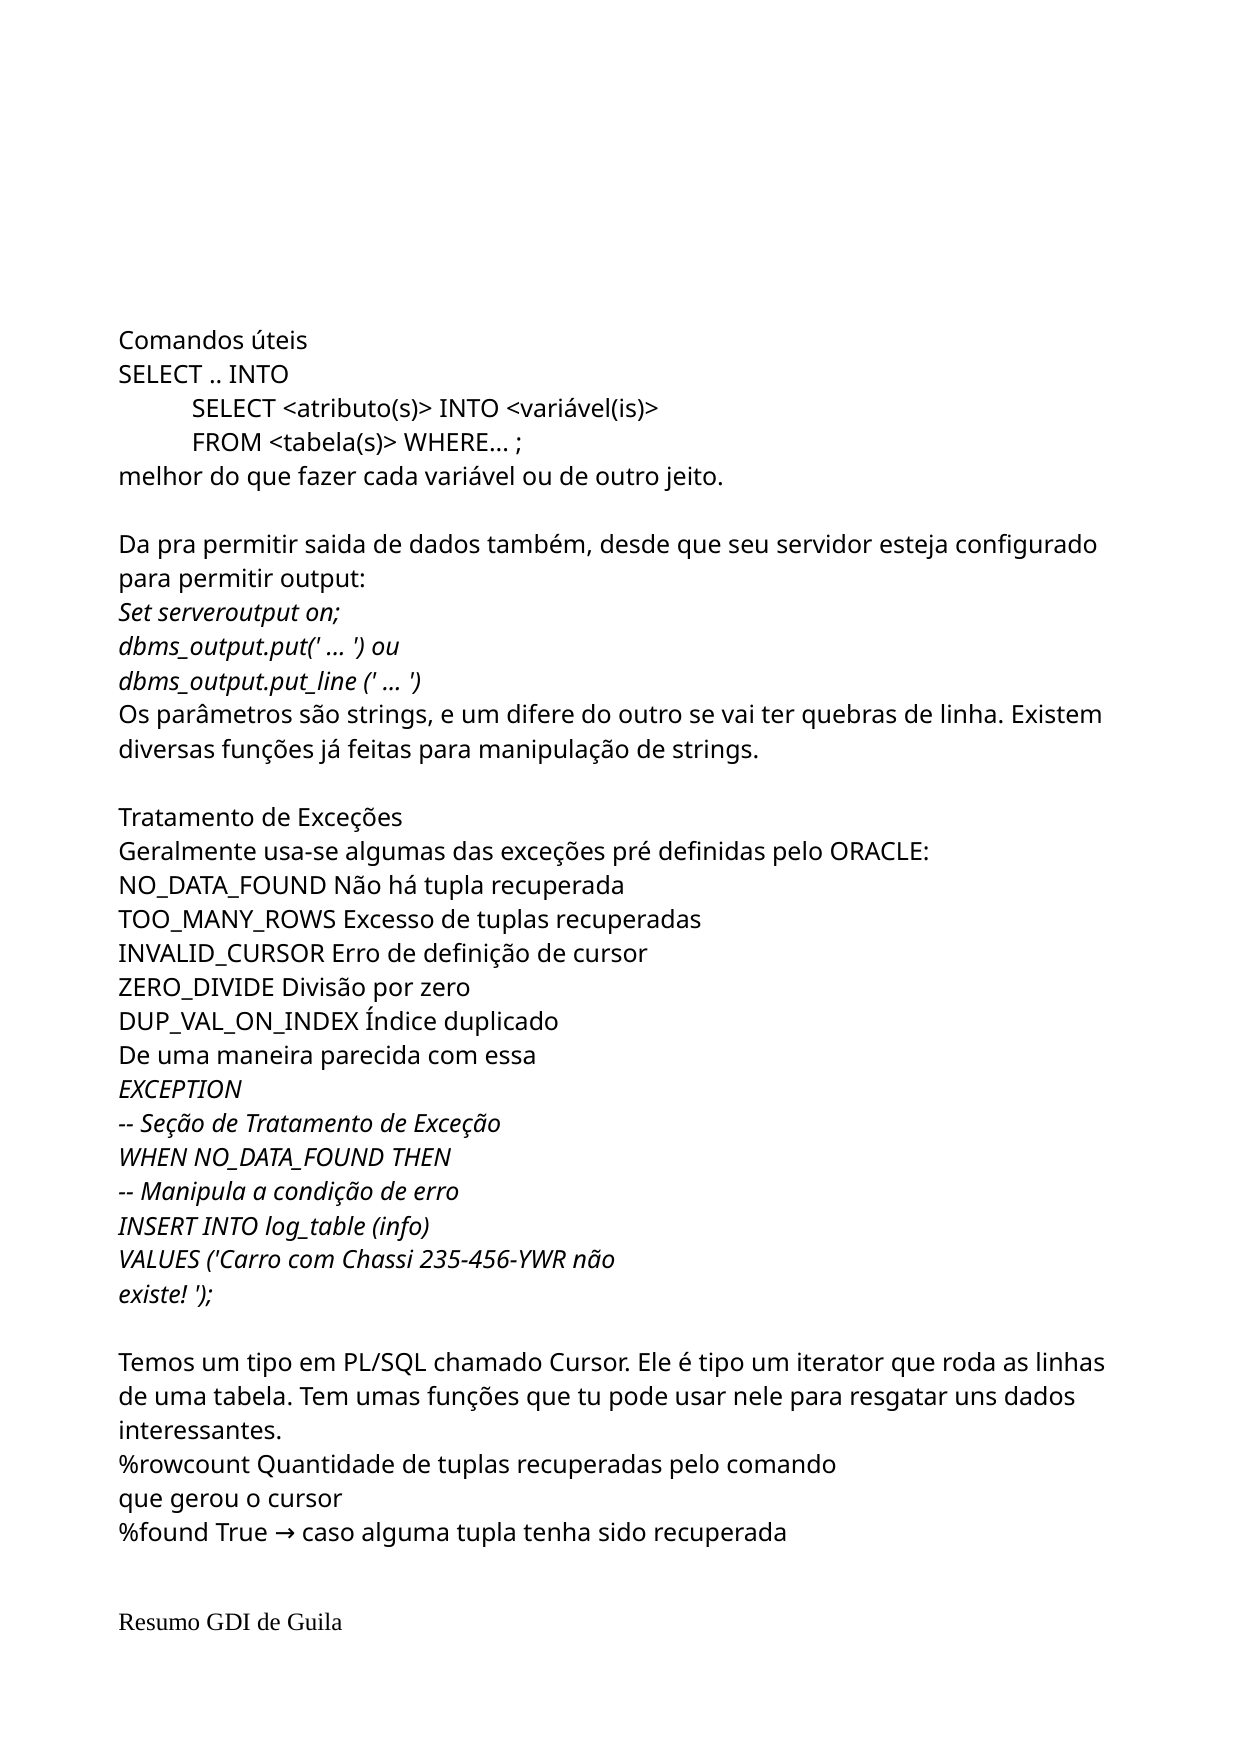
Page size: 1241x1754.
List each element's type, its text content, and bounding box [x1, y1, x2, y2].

text Geralmente usa-se algumas das exceções pré definidas pelo ORACLE: [118, 833, 1122, 867]
text NO_DATA_FOUND Não há tupla recuperada [118, 867, 1122, 902]
text Set serveroutput on; [118, 595, 1122, 629]
text De uma maneira parecida com essa [118, 1038, 1122, 1072]
text TOO_MANY_ROWS Excesso de tuplas recuperadas [118, 902, 1122, 936]
text SELECT .. INTO [118, 357, 1122, 391]
text FROM <tabela(s)> WHERE... ; [118, 425, 1122, 459]
text %rowcount Quantidade de tuplas recuperadas pelo comando [118, 1447, 1122, 1481]
text existe! '); [118, 1276, 1122, 1310]
text SELECT <atributo(s)> INTO <variável(is)> [118, 391, 1122, 425]
text Os parâmetros são strings, e um difere do outro se vai ter quebras de linha. Existem diversas funções já feitas para manipulação de strings. [118, 697, 1122, 765]
text INSERT INTO log_table (info) [118, 1208, 1122, 1242]
text -- Seção de Tratamento de Exceção [118, 1106, 1122, 1140]
text ZERO_DIVIDE Divisão por zero [118, 970, 1122, 1004]
text dbms_output.put(' ... ') ou [118, 629, 1122, 663]
text %found True → caso alguma tupla tenha sido recuperada [118, 1515, 1122, 1549]
text Tratamento de Exceções [118, 799, 1122, 833]
text melhor do que fazer cada variável ou de outro jeito. [118, 459, 1122, 493]
text -- Manipula a condição de erro [118, 1174, 1122, 1208]
text Da pra permitir saida de dados também, desde que seu servidor esteja configurado para permitir output: [118, 527, 1122, 595]
text WHEN NO_DATA_FOUND THEN [118, 1140, 1122, 1174]
text Temos um tipo em PL/SQL chamado Cursor. Ele é tipo um iterator que roda as linhas de uma tabela. Tem umas funções que tu pode usar nele para resgatar uns dados interessantes. [118, 1344, 1122, 1447]
text que gerou o cursor [118, 1481, 1122, 1515]
text VALUES ('Carro com Chassi 235-456-YWR não [118, 1242, 1122, 1276]
text DUP_VAL_ON_INDEX Índice duplicado [118, 1004, 1122, 1038]
text dbms_output.put_line (' ... ') [118, 663, 1122, 697]
text INVALID_CURSOR Erro de definição de cursor [118, 936, 1122, 970]
text Comandos úteis [118, 322, 1122, 357]
text EXCEPTION [118, 1072, 1122, 1106]
